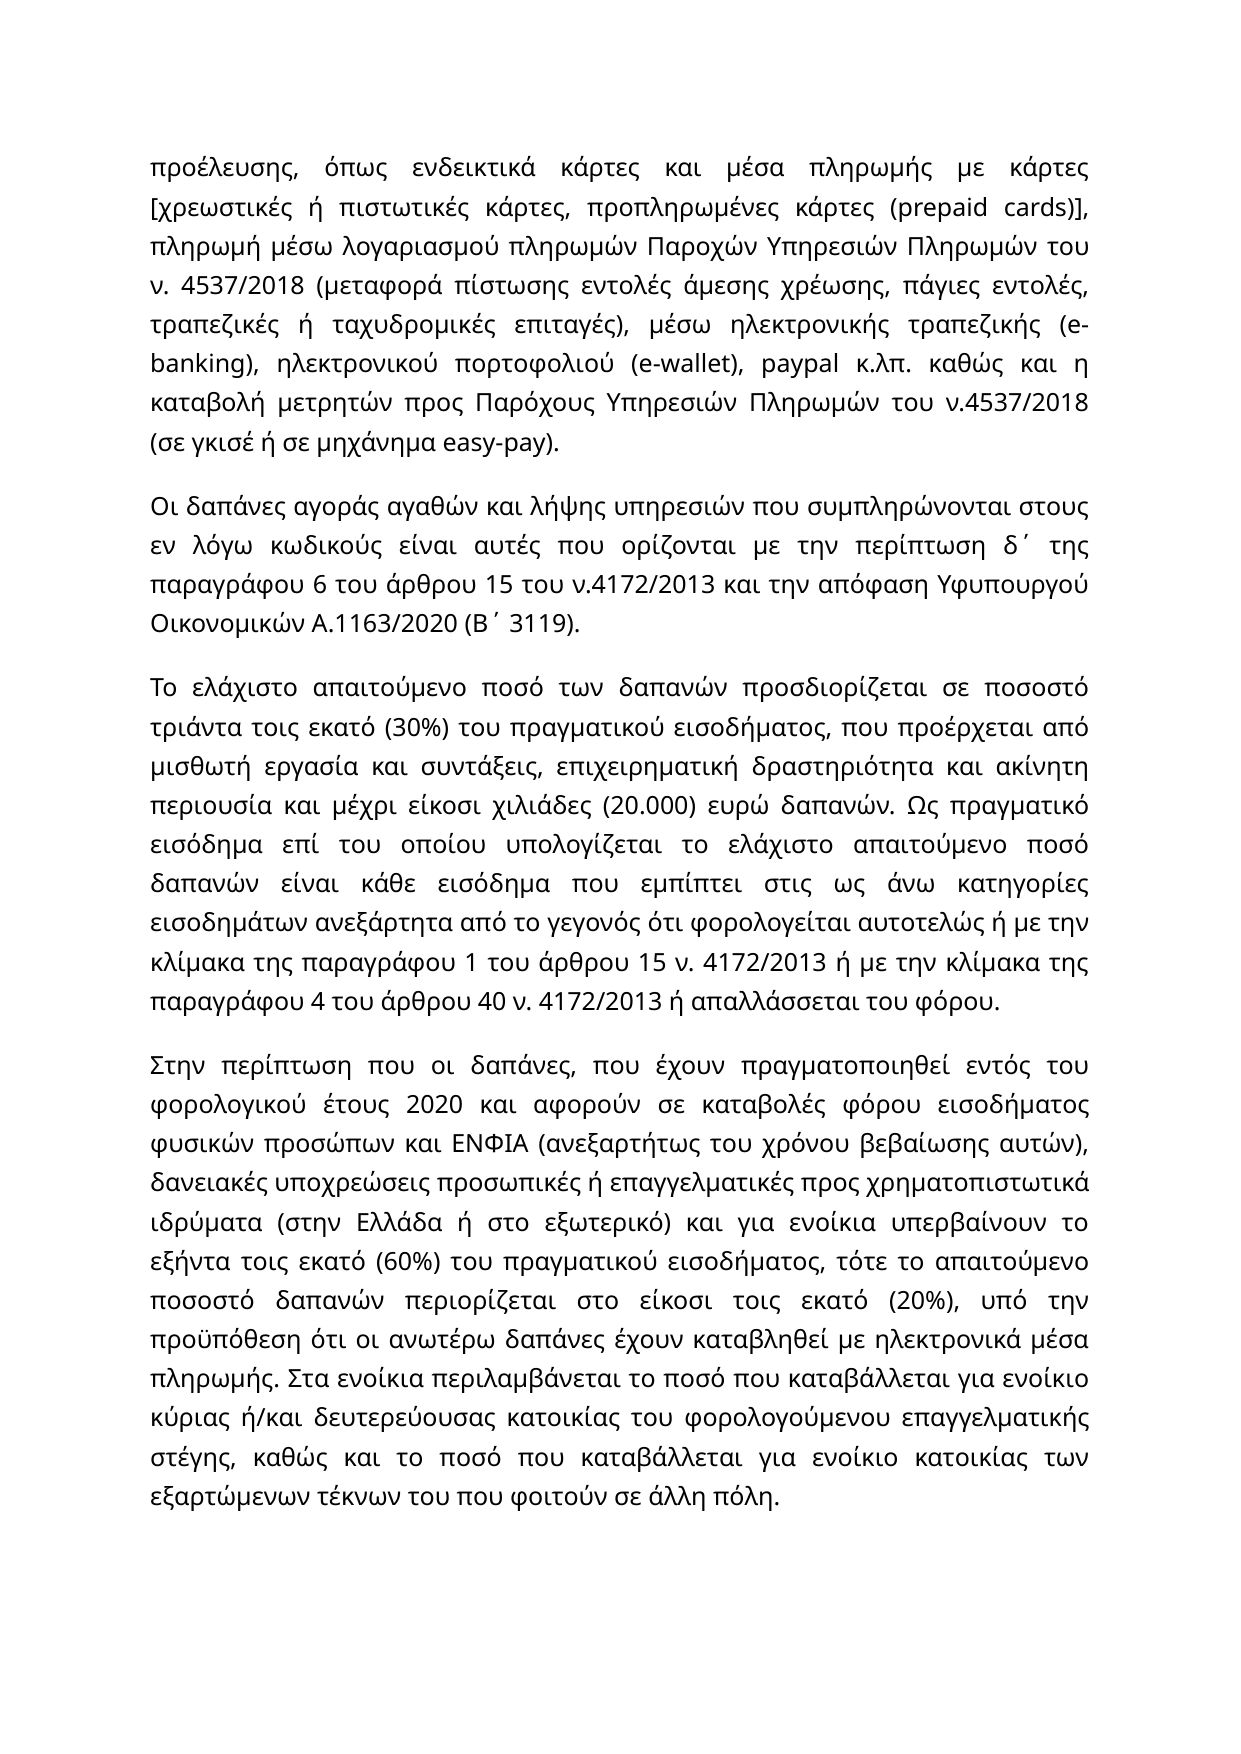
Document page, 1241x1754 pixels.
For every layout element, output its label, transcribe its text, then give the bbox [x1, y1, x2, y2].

text Οι δαπάνες αγοράς αγαθών και λήψης υπηρεσιών που συμπληρώνονται στους εν λόγω κωδικούς είναι αυτές που ορίζονται με την περίπτωση δ΄ της παραγράφου 6 του άρθρου 15 του ν.4172/2013 και την απόφαση Υφυπουργού Οικονομικών Α.1163/2020 (Β΄ 3119). [150, 488, 1090, 640]
text προέλευσης, όπως ενδεικτικά κάρτες και μέσα πληρωμής με κάρτες [χρεωστικές ή πιστωτικές κάρτες, προπληρωμένες κάρτες (prepaid cards)], πληρωμή μέσω λογαριασμού πληρωμών Παροχών Υπηρεσιών Πληρωμών του ν. 4537/2018 (μεταφορά πίστωσης εντολές άμεσης χρέωσης, πάγιες εντολές, τραπεζικές ή ταχυδρομικές επιταγές), μέσω ηλεκτρονικής τραπεζικής (e-banking), ηλεκτρονικού πορτοφολιού (e-wallet), paypal κ.λπ. καθώς και η καταβολή μετρητών προς Παρόχους Υπηρεσιών Πληρωμών του ν.4537/2018 (σε γκισέ ή σε μηχάνημα easy-pay). [150, 150, 1090, 458]
text Στην περίπτωση που οι δαπάνες, που έχουν πραγματοποιηθεί εντός του φορολογικού έτους 2020 και αφορούν σε καταβολές φόρου εισοδήματος φυσικών προσώπων και ΕΝΦΙΑ (ανεξαρτήτως του χρόνου βεβαίωσης αυτών), δανειακές υποχρεώσεις προσωπικές ή επαγγελματικές προς χρηματοπιστωτικά ιδρύματα (στην Ελλάδα ή στο εξωτερικό) και για ενοίκια υπερβαίνουν το εξήντα τοις εκατό (60%) του πραγματικού εισοδήματος, τότε το απαιτούμενο ποσοστό δαπανών περιορίζεται στο είκοσι τοις εκατό (20%), υπό την προϋπόθεση ότι οι ανωτέρω δαπάνες έχουν καταβληθεί με ηλεκτρονικά μέσα πληρωμής. Στα ενοίκια περιλαμβάνεται το ποσό που καταβάλλεται για ενοίκιο κύριας ή/και δευτερεύουσας κατοικίας του φορολογούμενου επαγγελματικής στέγης, καθώς και το ποσό που καταβάλλεται για ενοίκιο κατοικίας των εξαρτώμενων τέκνων του που φοιτούν σε άλλη πόλη. [150, 1047, 1090, 1512]
text Το ελάχιστο απαιτούμενο ποσό των δαπανών προσδιορίζεται σε ποσοστό τριάντα τοις εκατό (30%) του πραγματικού εισοδήματος, που προέρχεται από μισθωτή εργασία και συντάξεις, επιχειρηματική δραστηριότητα και ακίνητη περιουσία και μέχρι είκοσι χιλιάδες (20.000) ευρώ δαπανών. Ως πραγματικό εισόδημα επί του οποίου υπολογίζεται το ελάχιστο απαιτούμενο ποσό δαπανών είναι κάθε εισόδημα που εμπίπτει στις ως άνω κατηγορίες εισοδημάτων ανεξάρτητα από το γεγονός ότι φορολογείται αυτοτελώς ή με την κλίμακα της παραγράφου 1 του άρθρου 15 ν. 4172/2013 ή με την κλίμακα της παραγράφου 4 του άρθρου 40 ν. 4172/2013 ή απαλλάσσεται του φόρου. [150, 670, 1090, 1017]
